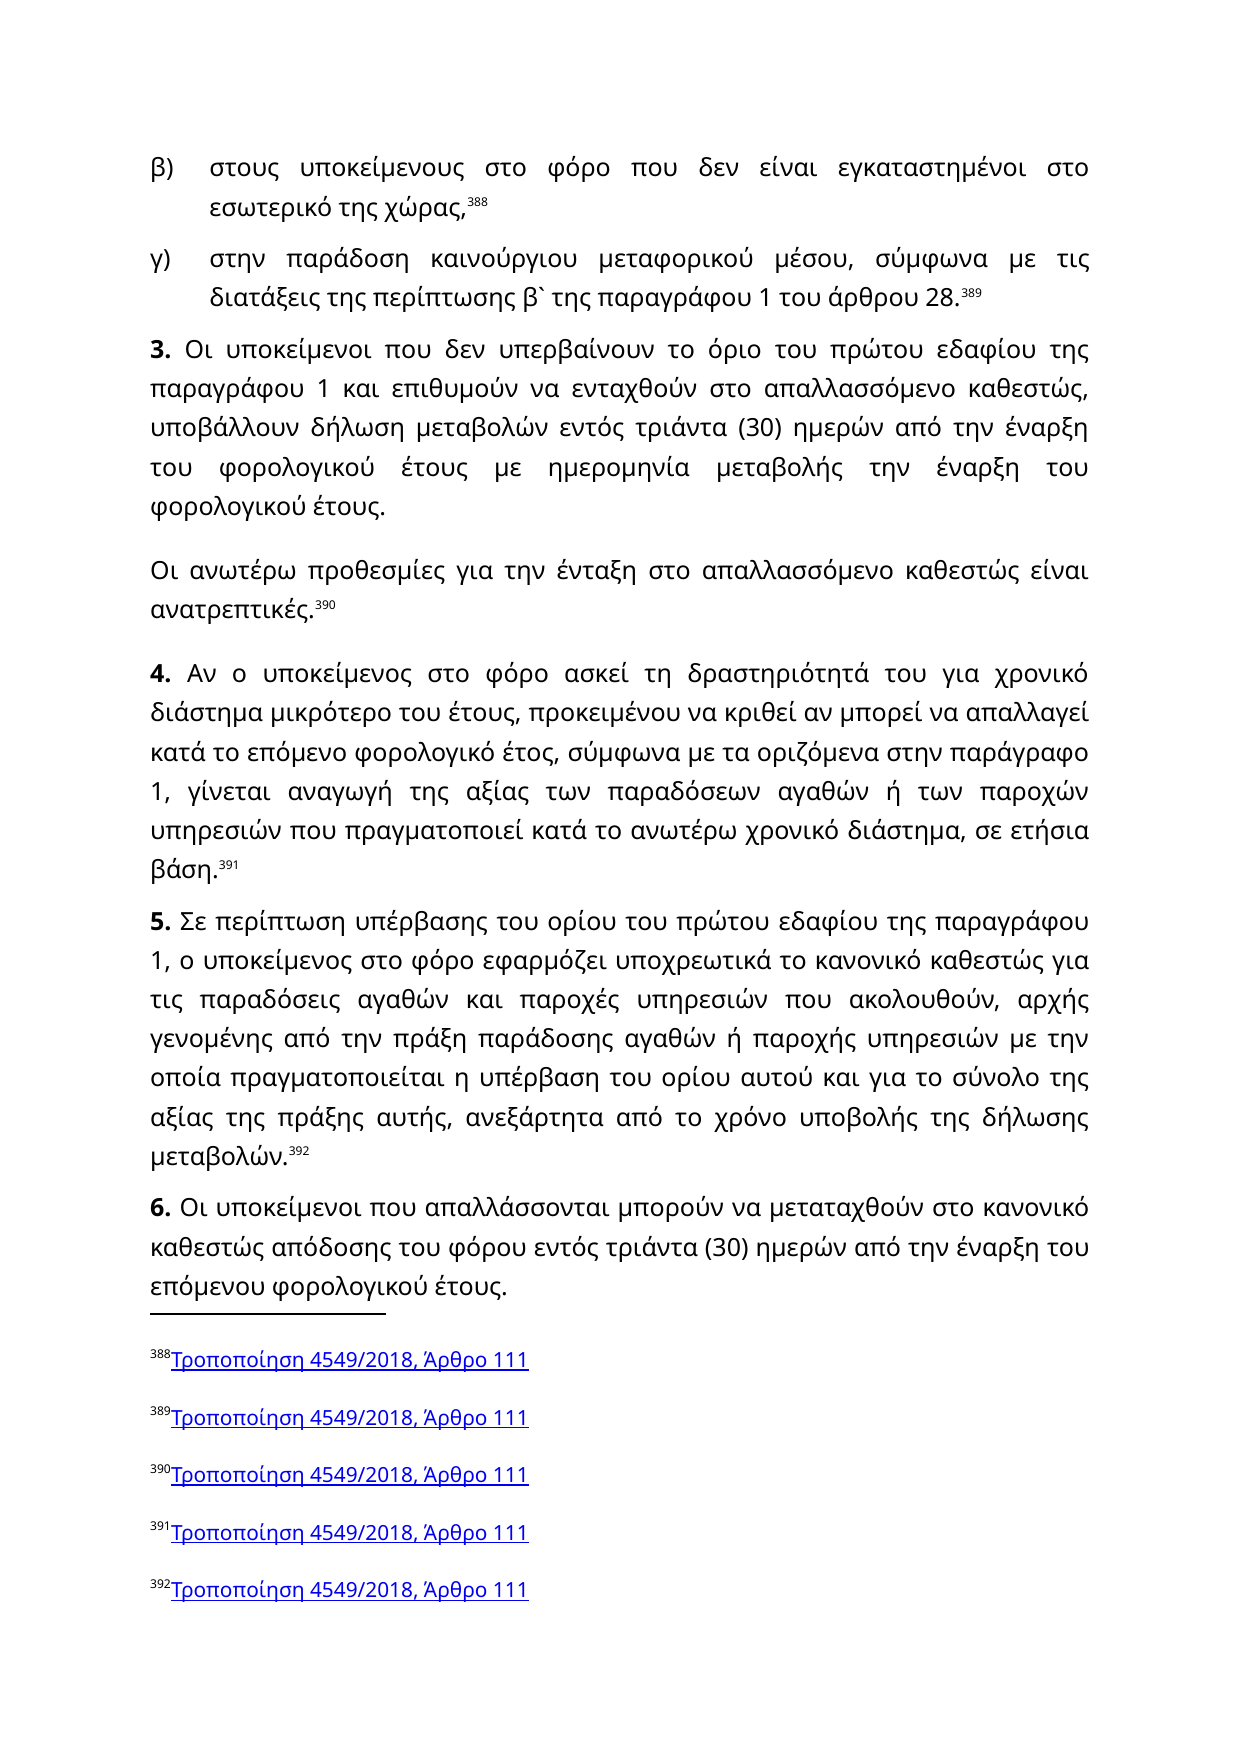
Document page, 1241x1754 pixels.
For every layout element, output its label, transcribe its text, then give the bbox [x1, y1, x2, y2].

list γ) στην παράδοση καινούργιου μεταφορικού μέσου, σύμφωνα με τις διατάξεις της περίπτωσης β` της παραγράφου 1 του άρθρου 28. [150, 241, 1090, 314]
text Τροποποίηση 4549/2018, Άρθρο 111 [150, 1403, 1090, 1431]
text Τροποποίηση 4549/2018, Άρθρο 111 [150, 1460, 1090, 1489]
text 6. Οι υποκείμενοι που απαλλάσσονται μπορούν να μεταταχθούν στο κανονικό καθεστώς απόδοσης του φόρου εντός τριάντα (30) ημερών από την έναρξη του επόμενου φορολογικού έτους. [150, 1190, 1090, 1302]
text Τροποποίηση 4549/2018, Άρθρο 111 [150, 1576, 1090, 1604]
list β) στους υποκείμενους στο φόρο που δεν είναι εγκαταστημένοι στο εσωτερικό της χώρας, [150, 150, 1090, 223]
text 5. Σε περίπτωση υπέρβασης του ορίου του πρώτου εδαφίου της παραγράφου 1, ο υποκείμενος στο φόρο εφαρμόζει υποχρεωτικά το κανονικό καθεστώς για τις παραδόσεις αγαθών και παροχές υπηρεσιών που ακολουθούν, αρχής γενομένης από την πράξη παράδοσης αγαθών ή παροχής υπηρεσιών με την οποία πραγματοποιείται η υπέρβαση του ορίου αυτού και για το σύνολο της αξίας της πράξης αυτής, ανεξάρτητα από το χρόνο υποβολής της δήλωσης μεταβολών. [150, 903, 1090, 1172]
text Τροποποίηση 4549/2018, Άρθρο 111 [150, 1345, 1090, 1373]
text 3. Οι υποκείμενοι που δεν υπερβαίνουν το όριο του πρώτου εδαφίου της παραγράφου 1 και επιθυμούν να ενταχθούν στο απαλλασσόμενο καθεστώς, υποβάλλουν δήλωση μεταβολών εντός τριάντα (30) ημερών από την έναρξη του φορολογικού έτους με ημερομηνία μεταβολής την έναρξη του φορολογικού έτους. [150, 332, 1090, 522]
text 4. Αν ο υποκείμενος στο φόρο ασκεί τη δραστηριότητά του για χρονικό διάστημα μικρότερο του έτους, προκειμένου να κριθεί αν μπορεί να απαλλαγεί κατά το επόμενο φορολογικό έτος, σύμφωνα με τα οριζόμενα στην παράγραφο 1, γίνεται αναγωγή της αξίας των παραδόσεων αγαθών ή των παροχών υπηρεσιών που πραγματοποιεί κατά το ανωτέρω χρονικό διάστημα, σε ετήσια βάση. [150, 656, 1090, 886]
text Οι ανωτέρω προθεσμίες για την ένταξη στο απαλλασσόμενο καθεστώς είναι ανατρεπτικές. [150, 552, 1090, 626]
text Τροποποίηση 4549/2018, Άρθρο 111 [150, 1518, 1090, 1546]
